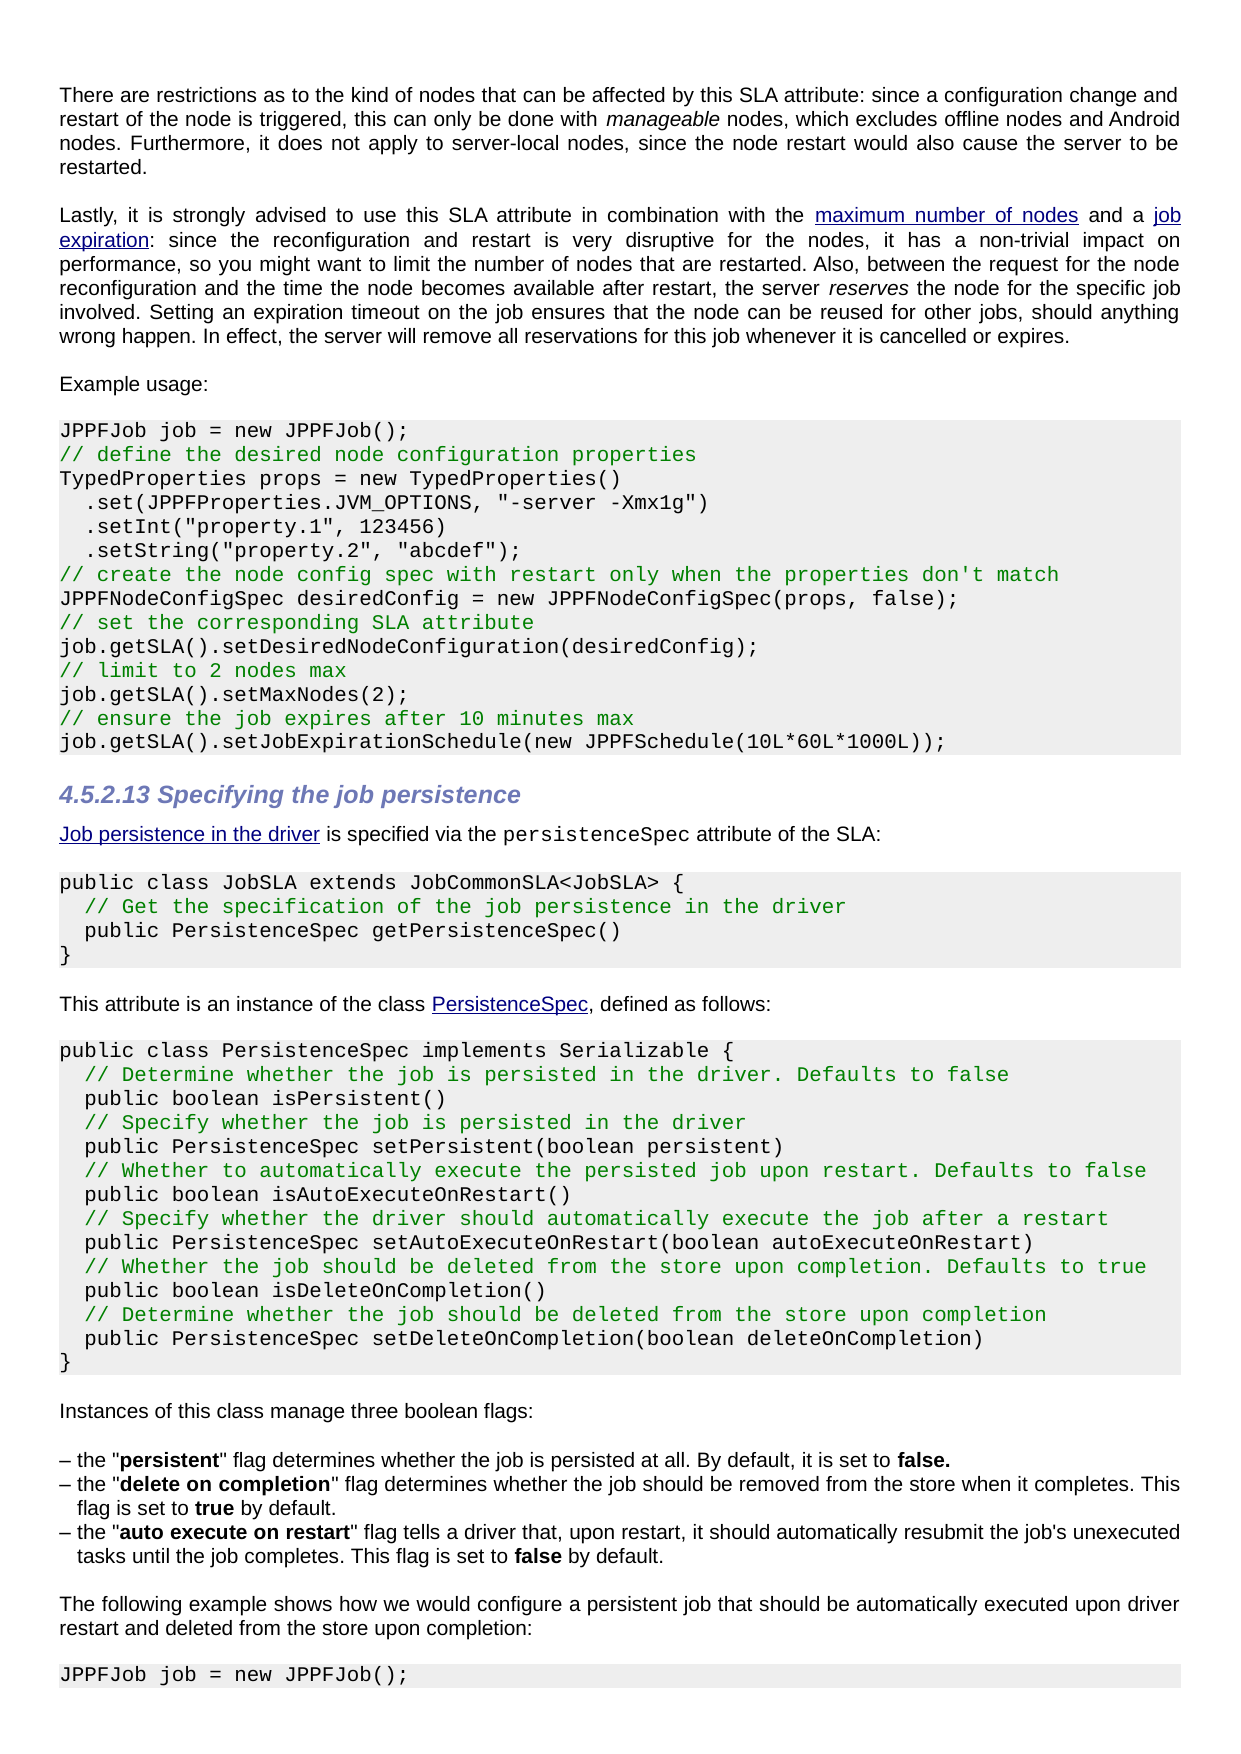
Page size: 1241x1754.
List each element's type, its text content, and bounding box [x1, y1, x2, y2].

text // Specify whether the driver should automatically execute the job after a restart [59, 1208, 1181, 1232]
text // define the desired node configuration properties [59, 444, 1181, 468]
text public PersistenceSpec getPersistenceSpec() [59, 920, 1181, 944]
text Lastly, it is strongly advised to use this SLA attribute in combination with the maximum number of nodes and a job expiration: since the reconfiguration and restart is very disruptive for the nodes, it has a non-trivial impact on performance, so you might want to limit the number of nodes that are restarted. Also, between the request for the node reconfiguration and the time the node becomes available after restart, the server reserves the node for the specific job involved. Setting an expiration timeout on the job ensures that the node can be reused for other jobs, should anything wrong happen. In effect, the server will remove all reservations for this job whenever it is cancelled or expires. [59, 203, 1181, 348]
text // Determine whether the job should be deleted from the store upon completion [59, 1303, 1181, 1327]
text // Get the specification of the job persistence in the driver [59, 896, 1181, 920]
text public PersistenceSpec setPersistent(boolean persistent) [59, 1136, 1181, 1160]
text public PersistenceSpec setAutoExecuteOnRestart(boolean autoExecuteOnRestart) [59, 1232, 1181, 1256]
text TypedProperties props = new TypedProperties() [59, 468, 1181, 492]
text // create the node config spec with restart only when the properties don't match [59, 564, 1181, 588]
text .setInt("property.1", 123456) [59, 516, 1181, 540]
text public class PersistenceSpec implements Serializable { [59, 1040, 1181, 1064]
text This attribute is an instance of the class PersistenceSpec, defined as follows: [59, 992, 1181, 1016]
text job.getSLA().setJobExpirationSchedule(new JPPFSchedule(10L*60L*1000L)); [59, 731, 1181, 755]
text // Whether to automatically execute the persisted job upon restart. Defaults to false [59, 1160, 1181, 1184]
text public class JobSLA extends JobCommonSLA<JobSLA> { [59, 872, 1181, 896]
text } [59, 1351, 1181, 1375]
text .set(JPPFProperties.JVM_OPTIONS, "-server -Xmx1g") [59, 492, 1181, 516]
text // ensure the job expires after 10 minutes max [59, 707, 1181, 731]
text JPPFJob job = new JPPFJob(); [59, 420, 1181, 444]
text public boolean isPersistent() [59, 1088, 1181, 1112]
text public boolean isAutoExecuteOnRestart() [59, 1184, 1181, 1208]
text JPPFNodeConfigSpec desiredConfig = new JPPFNodeConfigSpec(props, false); [59, 588, 1181, 612]
text Example usage: [59, 372, 1181, 396]
text // set the corresponding SLA attribute [59, 612, 1181, 636]
text Instances of this class manage three boolean flags: [59, 1399, 1181, 1423]
text // limit to 2 nodes max [59, 659, 1181, 683]
list the "delete on completion" flag determines whether the job should be removed from the store when it completes. This flag is set to true by default. [59, 1472, 1181, 1520]
text public boolean isDeleteOnCompletion() [59, 1279, 1181, 1303]
list the "persistent" flag determines whether the job is persisted at all. By default, it is set to false. [59, 1448, 1181, 1472]
text // Determine whether the job is persisted in the driver. Defaults to false [59, 1064, 1181, 1088]
text } [59, 944, 1181, 968]
text // Whether the job should be deleted from the store upon completion. Defaults to true [59, 1256, 1181, 1279]
text job.getSLA().setMaxNodes(2); [59, 683, 1181, 707]
text JPPFJob job = new JPPFJob(); [59, 1664, 1181, 1688]
list the "auto execute on restart" flag tells a driver that, upon restart, it should automatically resubmit the job's unexecuted tasks until the job completes. This flag is set to false by default. [59, 1520, 1181, 1568]
text // Specify whether the job is persisted in the driver [59, 1112, 1181, 1136]
subtitle Specifying the job persistence [59, 780, 1181, 809]
text Job persistence in the driver is specified via the persistenceSpec attribute of the SLA: [59, 822, 1181, 848]
text job.getSLA().setDesiredNodeConfiguration(desiredConfig); [59, 636, 1181, 659]
text The following example shows how we would configure a persistent job that should be automatically executed upon driver restart and deleted from the store upon completion: [59, 1592, 1181, 1640]
text public PersistenceSpec setDeleteOnCompletion(boolean deleteOnCompletion) [59, 1327, 1181, 1351]
text There are restrictions as to the kind of nodes that can be affected by this SLA attribute: since a configuration change and restart of the node is triggered, this can only be done with manageable nodes, which excludes offline nodes and Android nodes. Furthermore, it does not apply to server-local nodes, since the node restart would also cause the server to be restarted. [59, 83, 1181, 179]
text .setString("property.2", "abcdef"); [59, 540, 1181, 564]
